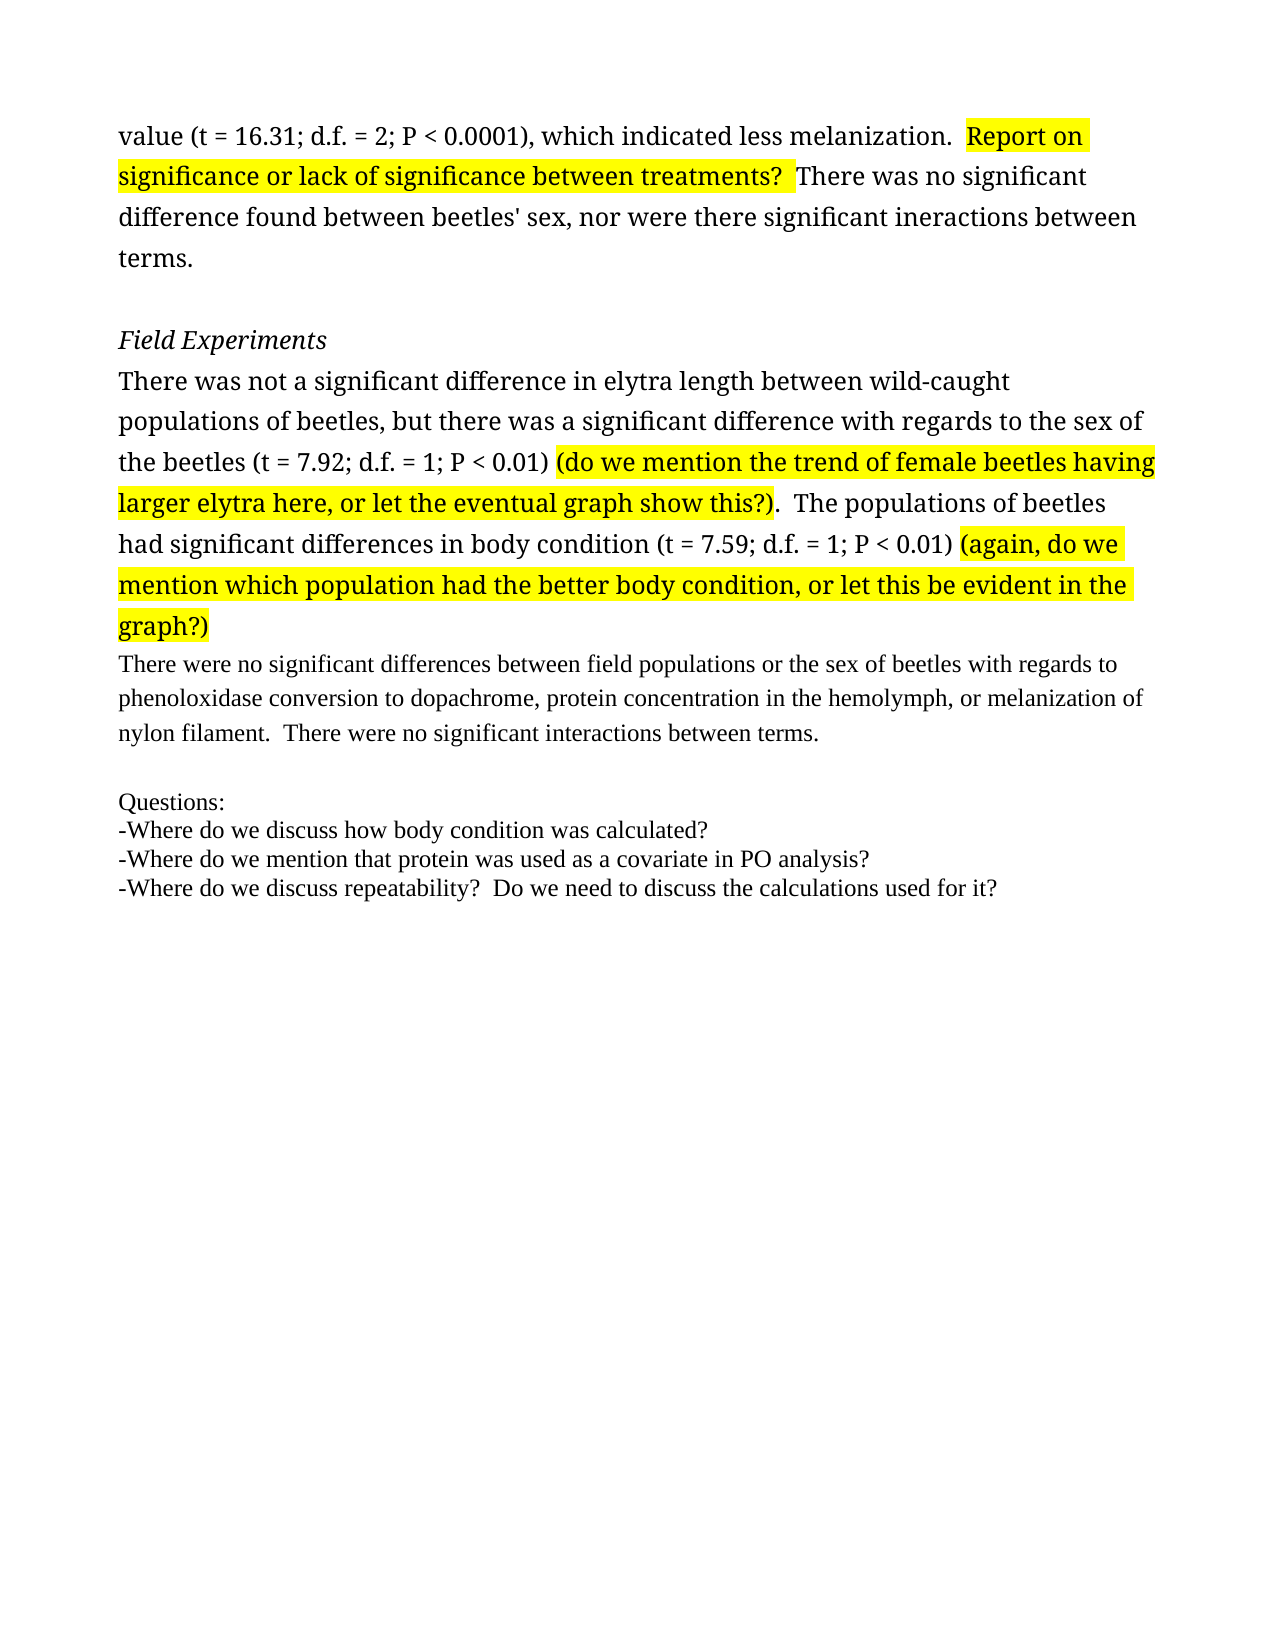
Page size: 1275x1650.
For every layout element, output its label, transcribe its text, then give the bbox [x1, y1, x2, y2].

text Field Experiments [118, 322, 1157, 356]
text There was not a significant difference in elytra length between wild-caught populations of beetles, but there was a significant difference with regards to the sex of the beetles (t = 7.92; d.f. = 1; P < 0.01) (do we mention the trend of female beetles having larger elytra here, or let the eventual graph show this?). The populations of beetles had significant differences in body condition (t = 7.59; d.f. = 1; P < 0.01) (again, do we mention which population had the better body condition, or let this be evident in the graph?) [118, 363, 1157, 642]
text value (t = 16.31; d.f. = 2; P < 0.0001), which indicated less melanization. Report on significance or lack of significance between treatments? There was no significant difference found between beetles' sex, nor were there significant ineractions between terms. [118, 118, 1157, 275]
text -Where do we discuss repeatability? Do we need to discuss the calculations used for it? [118, 873, 1157, 902]
text There were no significant differences between field populations or the sex of beetles with regards to phenoloxidase conversion to dopachrome, protein concentration in the hemolymph, or melanization of nylon filament. There were no significant interactions between terms. [118, 649, 1157, 747]
text -Where do we discuss how body condition was calculated? [118, 816, 1157, 844]
text -Where do we mention that protein was used as a covariate in PO analysis? [118, 844, 1157, 873]
text Questions: [118, 787, 1157, 816]
